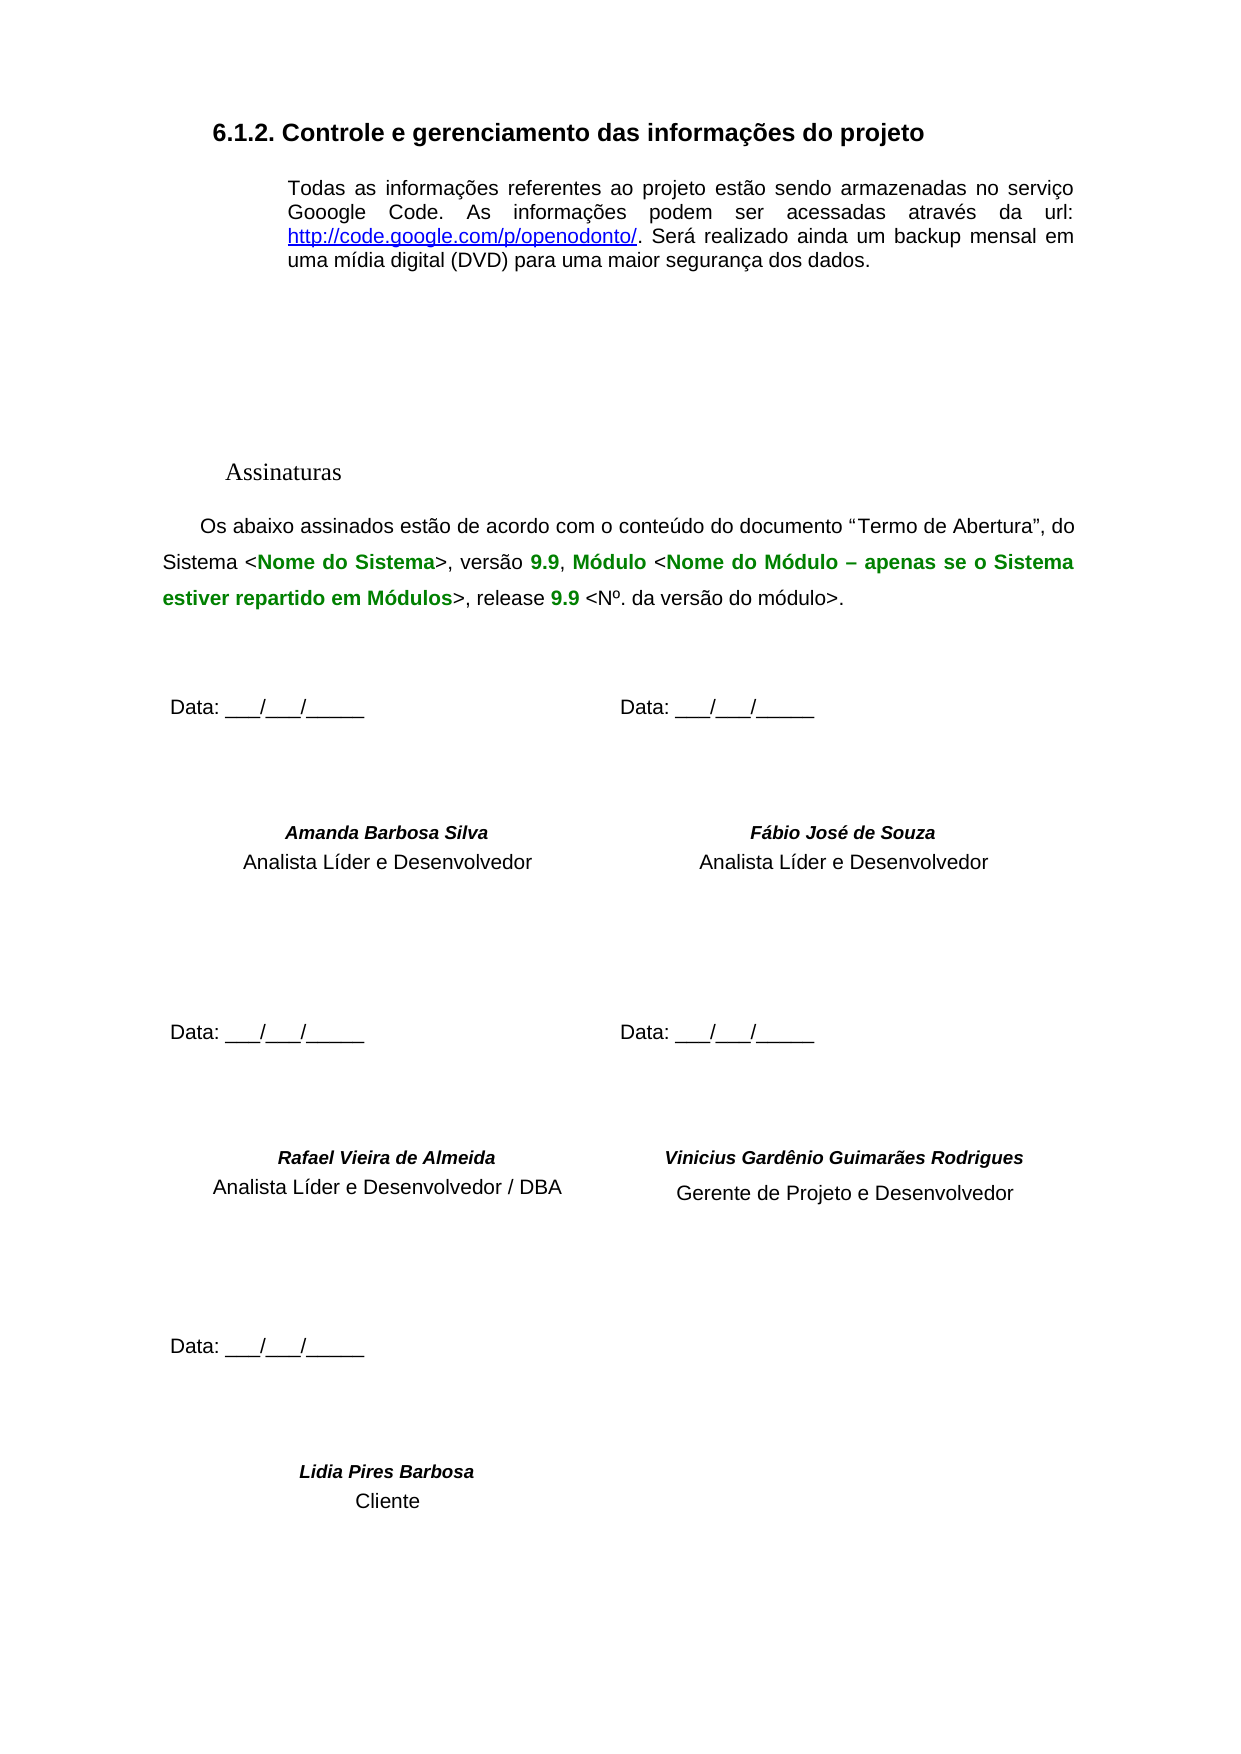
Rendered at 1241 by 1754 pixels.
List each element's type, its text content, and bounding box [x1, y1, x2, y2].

table_cell Rafael Vieira de Almeida Analista Líder e Desenvolvedor / DBA [163, 1140, 612, 1211]
table_header Data: ___/___/_____ [613, 659, 1075, 816]
text 6.1.2. Controle e gerenciamento das informações do projeto [212, 118, 1075, 147]
title Os abaixo assinados estão de acordo com o conteúdo do documento “Termo de Abertura”, do Sistema <Nome do Sistema>, versão 9.9, Módulo <Nome do Módulo – apenas se o Sistema estiver repartido em Módulos>, release 9.9 <Nº. da versão do módulo>. [162, 514, 1075, 610]
table_header Data: ___/___/_____ [163, 1298, 612, 1455]
table_header Data: ___/___/_____ [163, 983, 612, 1140]
table_cell Lidia Pires Barbosa Cliente [163, 1455, 612, 1525]
table_header Data: ___/___/_____ [163, 659, 612, 816]
table_cell Vinicius Gardênio Guimarães Rodrigues Gerente de Projeto e Desenvolvedor [613, 1140, 1077, 1211]
table_cell [613, 1455, 1077, 1525]
table_header Data: ___/___/_____ [613, 983, 1077, 1140]
text Assinaturas [225, 457, 1075, 485]
table_header [613, 1298, 1077, 1455]
table_cell Fábio José de Souza Analista Líder e Desenvolvedor [613, 816, 1075, 910]
text Todas as informações referentes ao projeto estão sendo armazenadas no serviço Gooogle Code. As informações podem ser acessadas através da url: http://code.google.com/p/openodonto/. Será realizado ainda um backup mensal em uma mídia digital (DVD) para uma maior segurança dos dados. [287, 176, 1075, 271]
table_cell Amanda Barbosa Silva Analista Líder e Desenvolvedor [163, 816, 612, 910]
